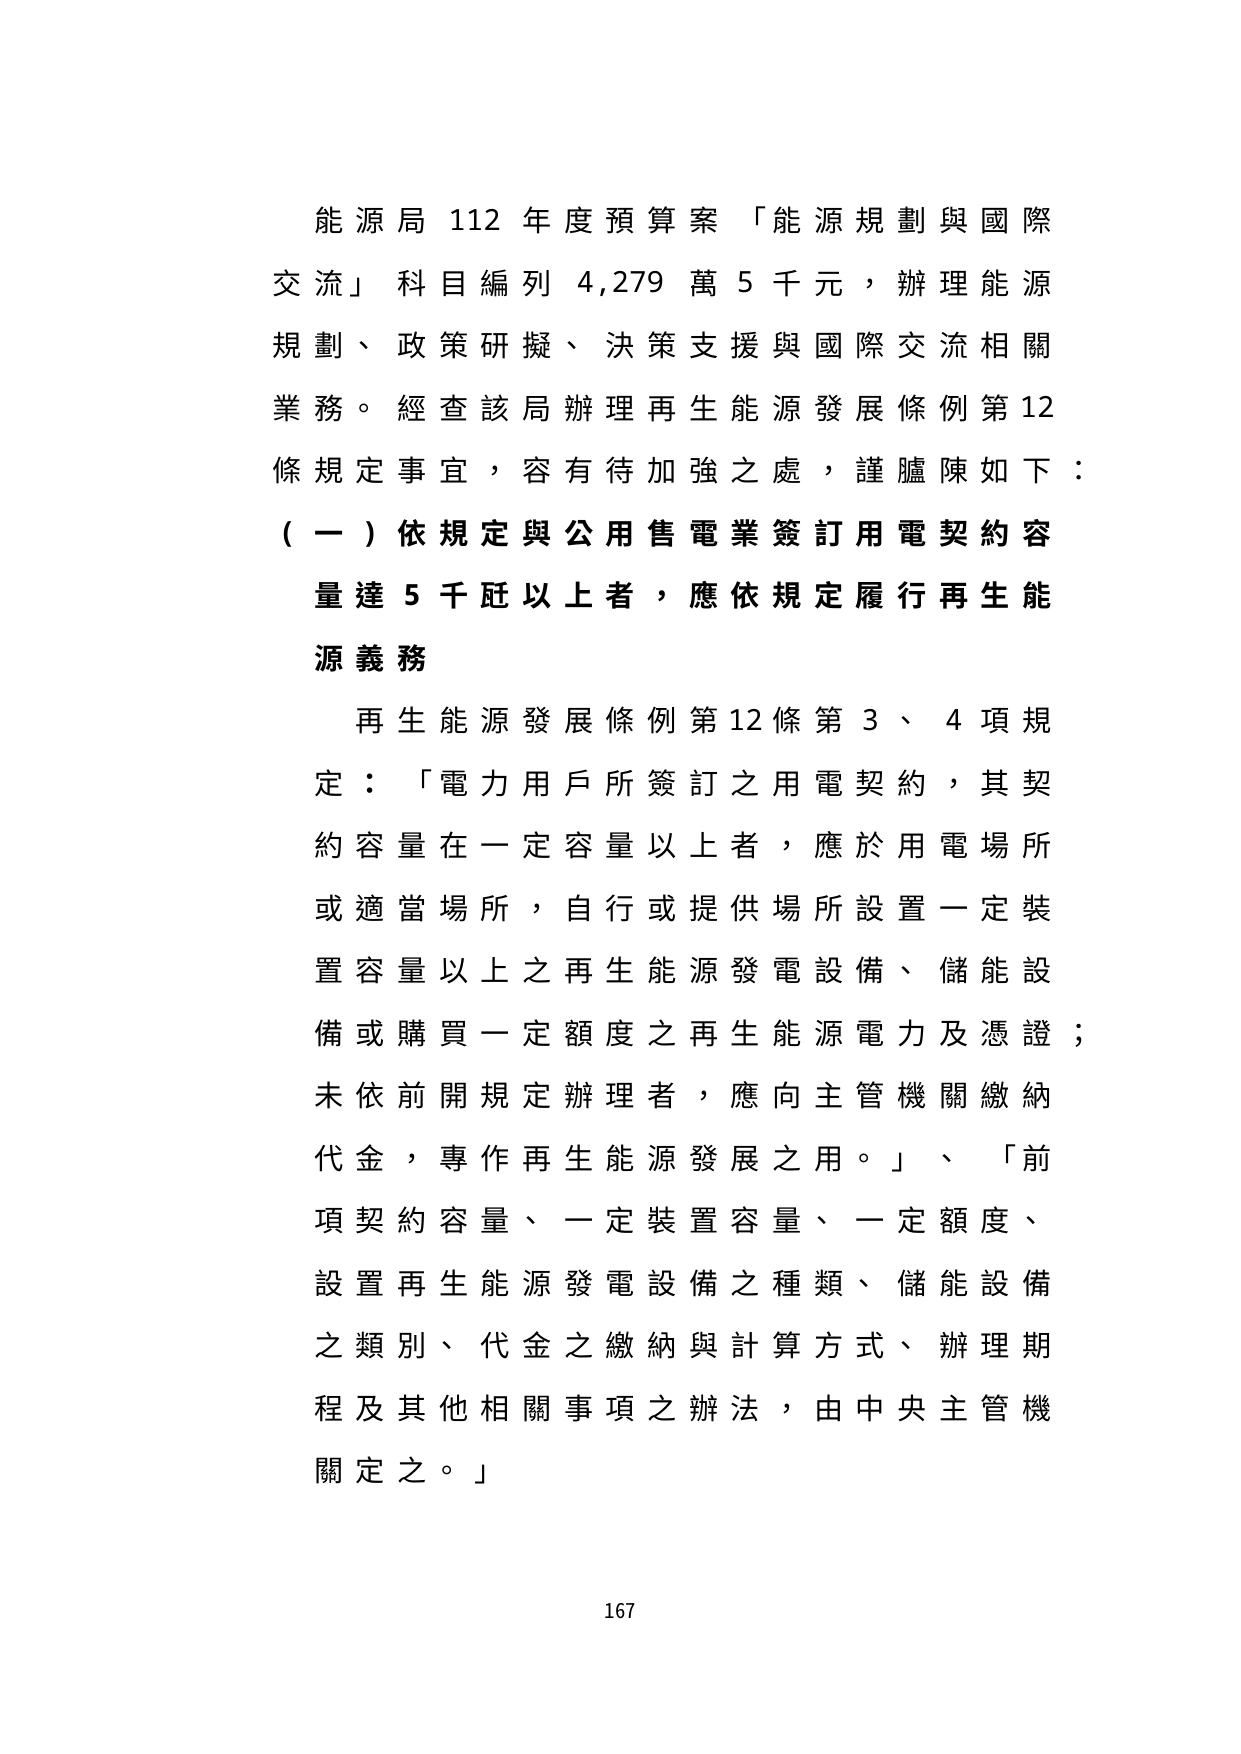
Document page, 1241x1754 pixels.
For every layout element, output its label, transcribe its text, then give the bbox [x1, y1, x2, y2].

text 再生能源發展條例第12條第3、4項規定：「電力用戶所簽訂之用電契約，其契約容量在一定容量以上者，應於用電場所或適當場所，自行或提供場所設置一定裝置容量以上之再生能源發電設備、儲能設備或購買一定額度之再生能源電力及憑證；未依前開規定辦理者，應向主管機關繳納代金，專作再生能源發展之用。」、「前項契約容量、一定裝置容量、一定額度、設置再生能源發電設備之種類、儲能設備之類別、代金之繳納與計算方式、辦理期程及其他相關事項之辦法，由中央主管機關定之。」 [271, 677, 1058, 1490]
text 能源局112年度預算案「能源規劃與國際交流」科目編列4,279萬5千元，辦理能源規劃、政策研擬、決策支援與國際交流相關業務。經查該局辦理再生能源發展條例第12條規定事宜，容有待加強之處，謹臚陳如下： [242, 177, 1058, 490]
text (一)依規定與公用售電業簽訂用電契約容量達5千瓩以上者，應依規定履行再生能源義務 [242, 490, 1058, 677]
